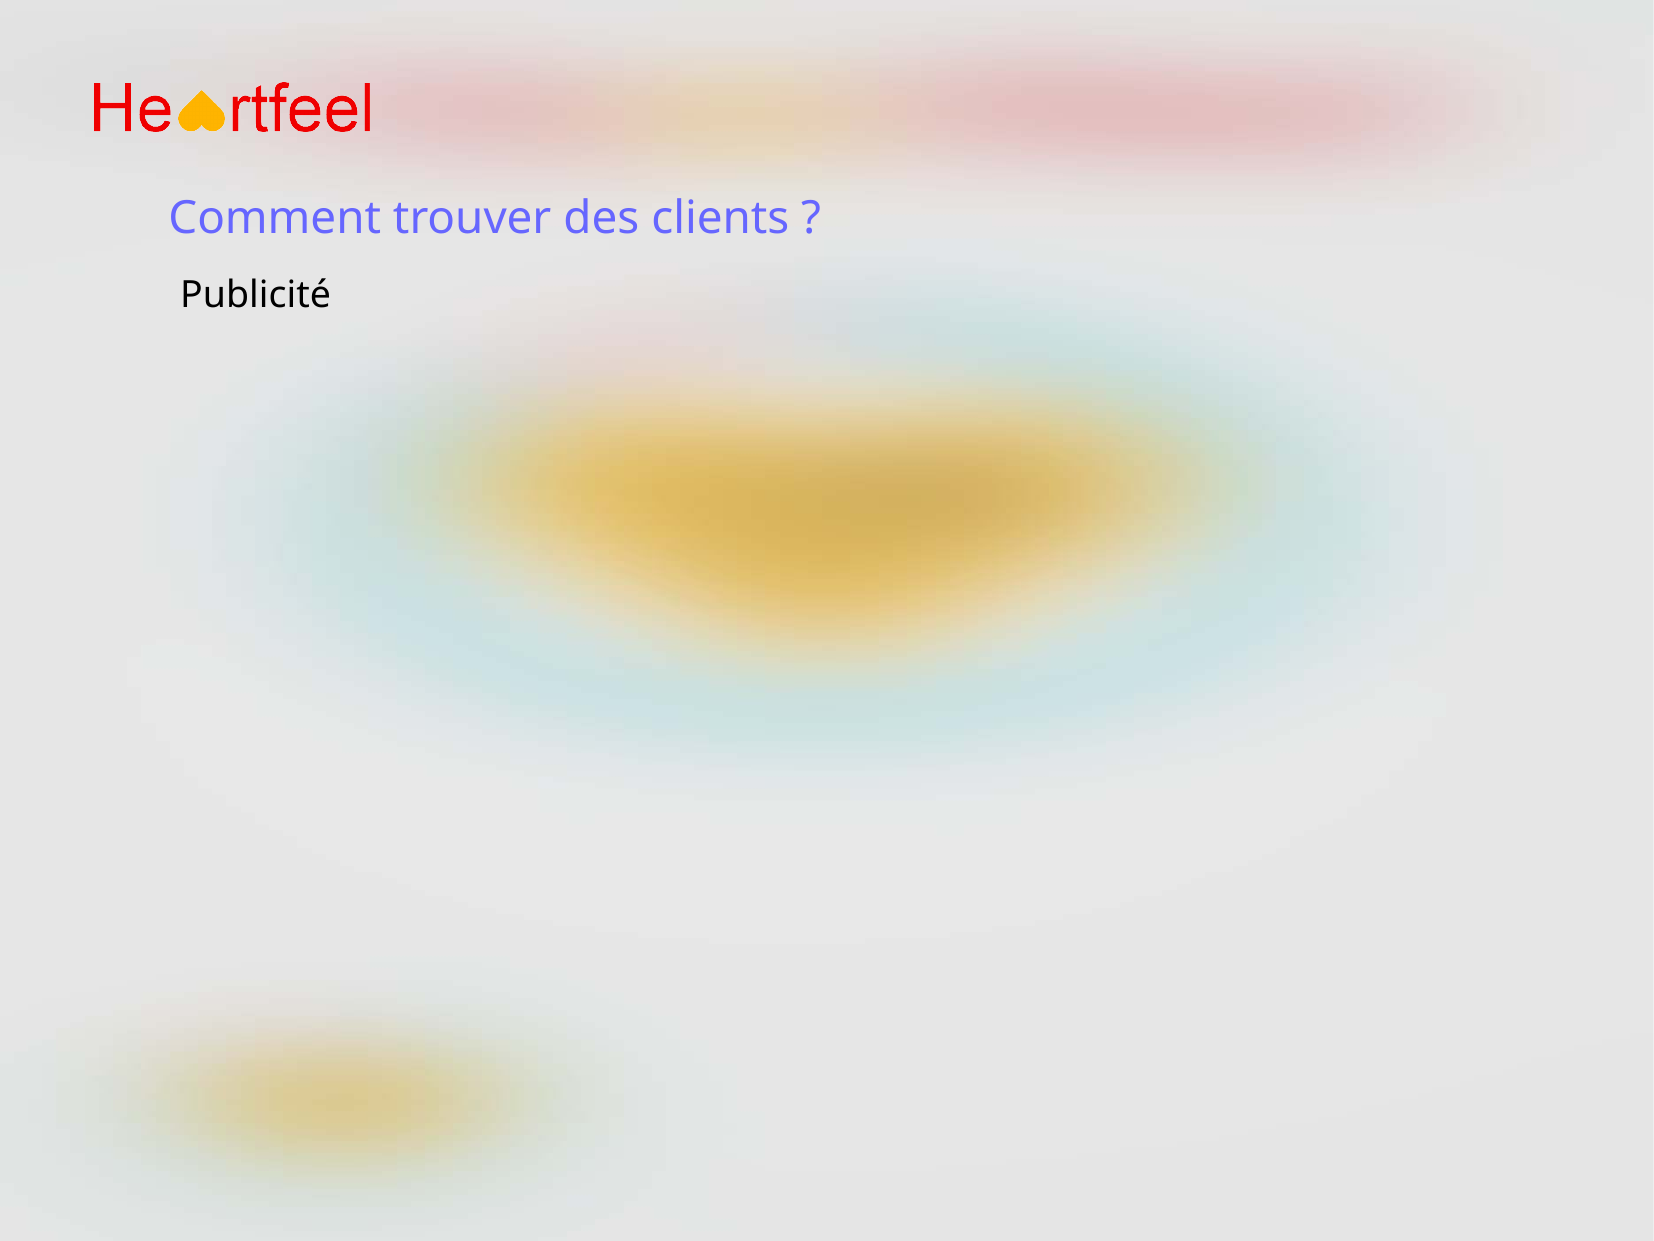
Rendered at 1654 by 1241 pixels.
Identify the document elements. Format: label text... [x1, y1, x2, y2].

picture [0, 0, 1654, 1241]
text_box Publicité [165, 259, 1536, 319]
text_box Comment trouver des clients ? [153, 177, 898, 300]
